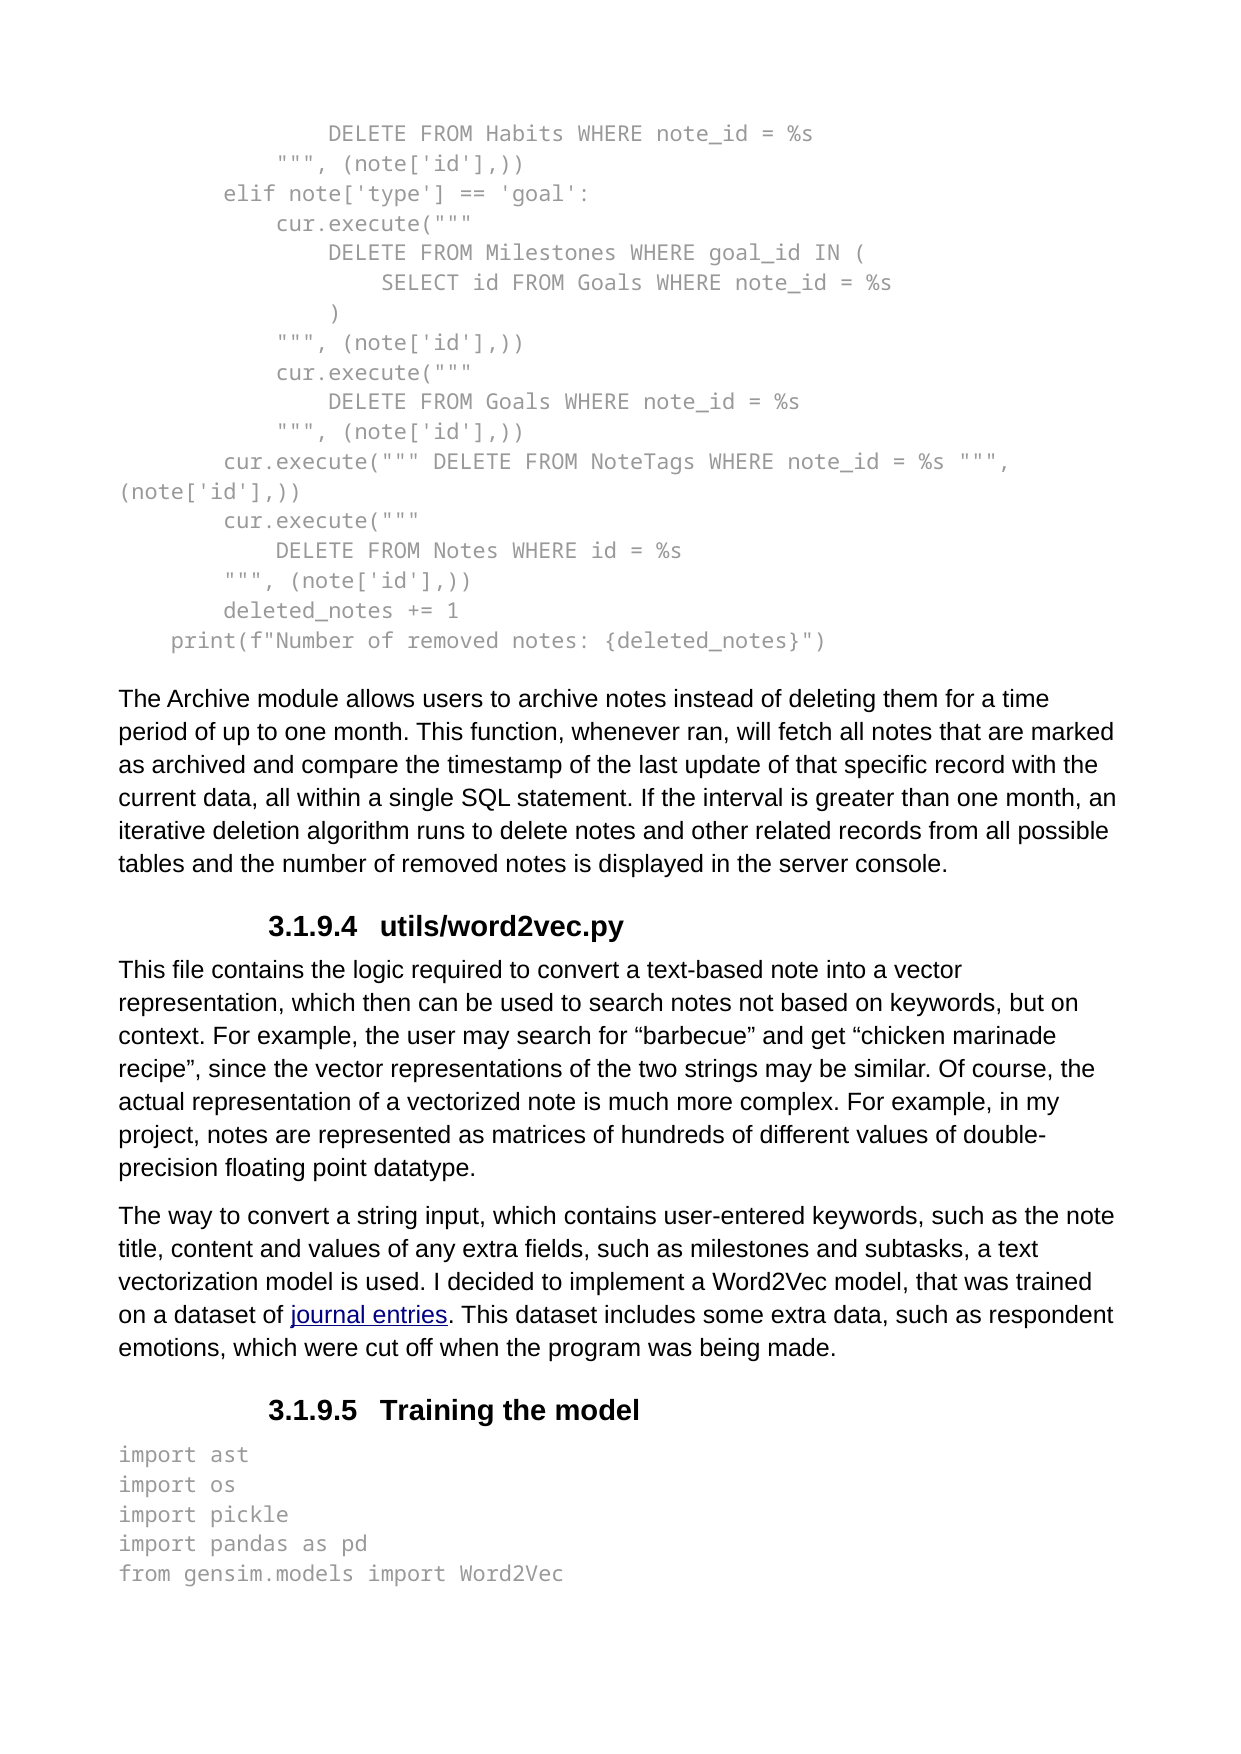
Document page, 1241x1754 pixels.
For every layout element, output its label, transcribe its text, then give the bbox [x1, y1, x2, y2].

text ) [118, 297, 1122, 327]
text elif note['type'] == 'goal': [118, 178, 1122, 207]
text The way to convert a string input, which contains user-entered keywords, such as the note title, content and values of any extra fields, such as milestones and subtasks, a text vectorization model is used. I decided to implement a Word2Vec model, that was trained on a dataset of journal entries. This dataset includes some extra data, such as respondent emotions, which were cut off when the program was being made. [118, 1201, 1122, 1362]
text """, (note['id'],)) [118, 416, 1122, 446]
text import pickle [118, 1498, 1122, 1528]
text This file contains the logic required to convert a text-based note into a vector representation, which then can be used to search notes not based on keywords, but on context. For example, the user may search for “barbecue” and get “chicken marinade recipe”, since the vector representations of the two strings may be similar. Of course, the actual representation of a vectorized note is much more complex. For example, in my project, notes are represented as matrices of hundreds of different values of double-precision floating point datatype. [118, 955, 1122, 1182]
text DELETE FROM Milestones WHERE goal_id IN ( [118, 237, 1122, 267]
text from gensim.models import Word2Vec [118, 1558, 1122, 1588]
text deleted_notes += 1 [118, 595, 1122, 624]
text cur.execute(""" [118, 207, 1122, 237]
text import ast [118, 1439, 1122, 1469]
text DELETE FROM Goals WHERE note_id = %s [118, 386, 1122, 416]
text DELETE FROM Notes WHERE id = %s [118, 535, 1122, 565]
subtitle Training the model [268, 1393, 1122, 1427]
text """, (note['id'],)) [118, 565, 1122, 595]
text cur.execute(""" [118, 505, 1122, 535]
text cur.execute(""" DELETE FROM NoteTags WHERE note_id = %s """, (note['id'],)) [118, 446, 1122, 505]
text import os [118, 1469, 1122, 1498]
text import pandas as pd [118, 1528, 1122, 1558]
text The Archive module allows users to archive notes instead of deleting them for a time period of up to one month. This function, whenever ran, will fetch all notes that are marked as archived and compare the timestamp of the last update of that specific record with the current data, all within a single SQL statement. If the interval is greater than one month, an iterative deletion algorithm runs to delete notes and other related records from all possible tables and the number of removed notes is displayed in the server console. [118, 684, 1122, 878]
text DELETE FROM Habits WHERE note_id = %s [118, 118, 1122, 148]
text cur.execute(""" [118, 356, 1122, 386]
text """, (note['id'],)) [118, 327, 1122, 356]
subtitle utils/word2vec.py [268, 909, 1122, 943]
text """, (note['id'],)) [118, 148, 1122, 178]
text print(f"Number of removed notes: {deleted_notes}") [118, 624, 1122, 654]
text SELECT id FROM Goals WHERE note_id = %s [118, 267, 1122, 297]
